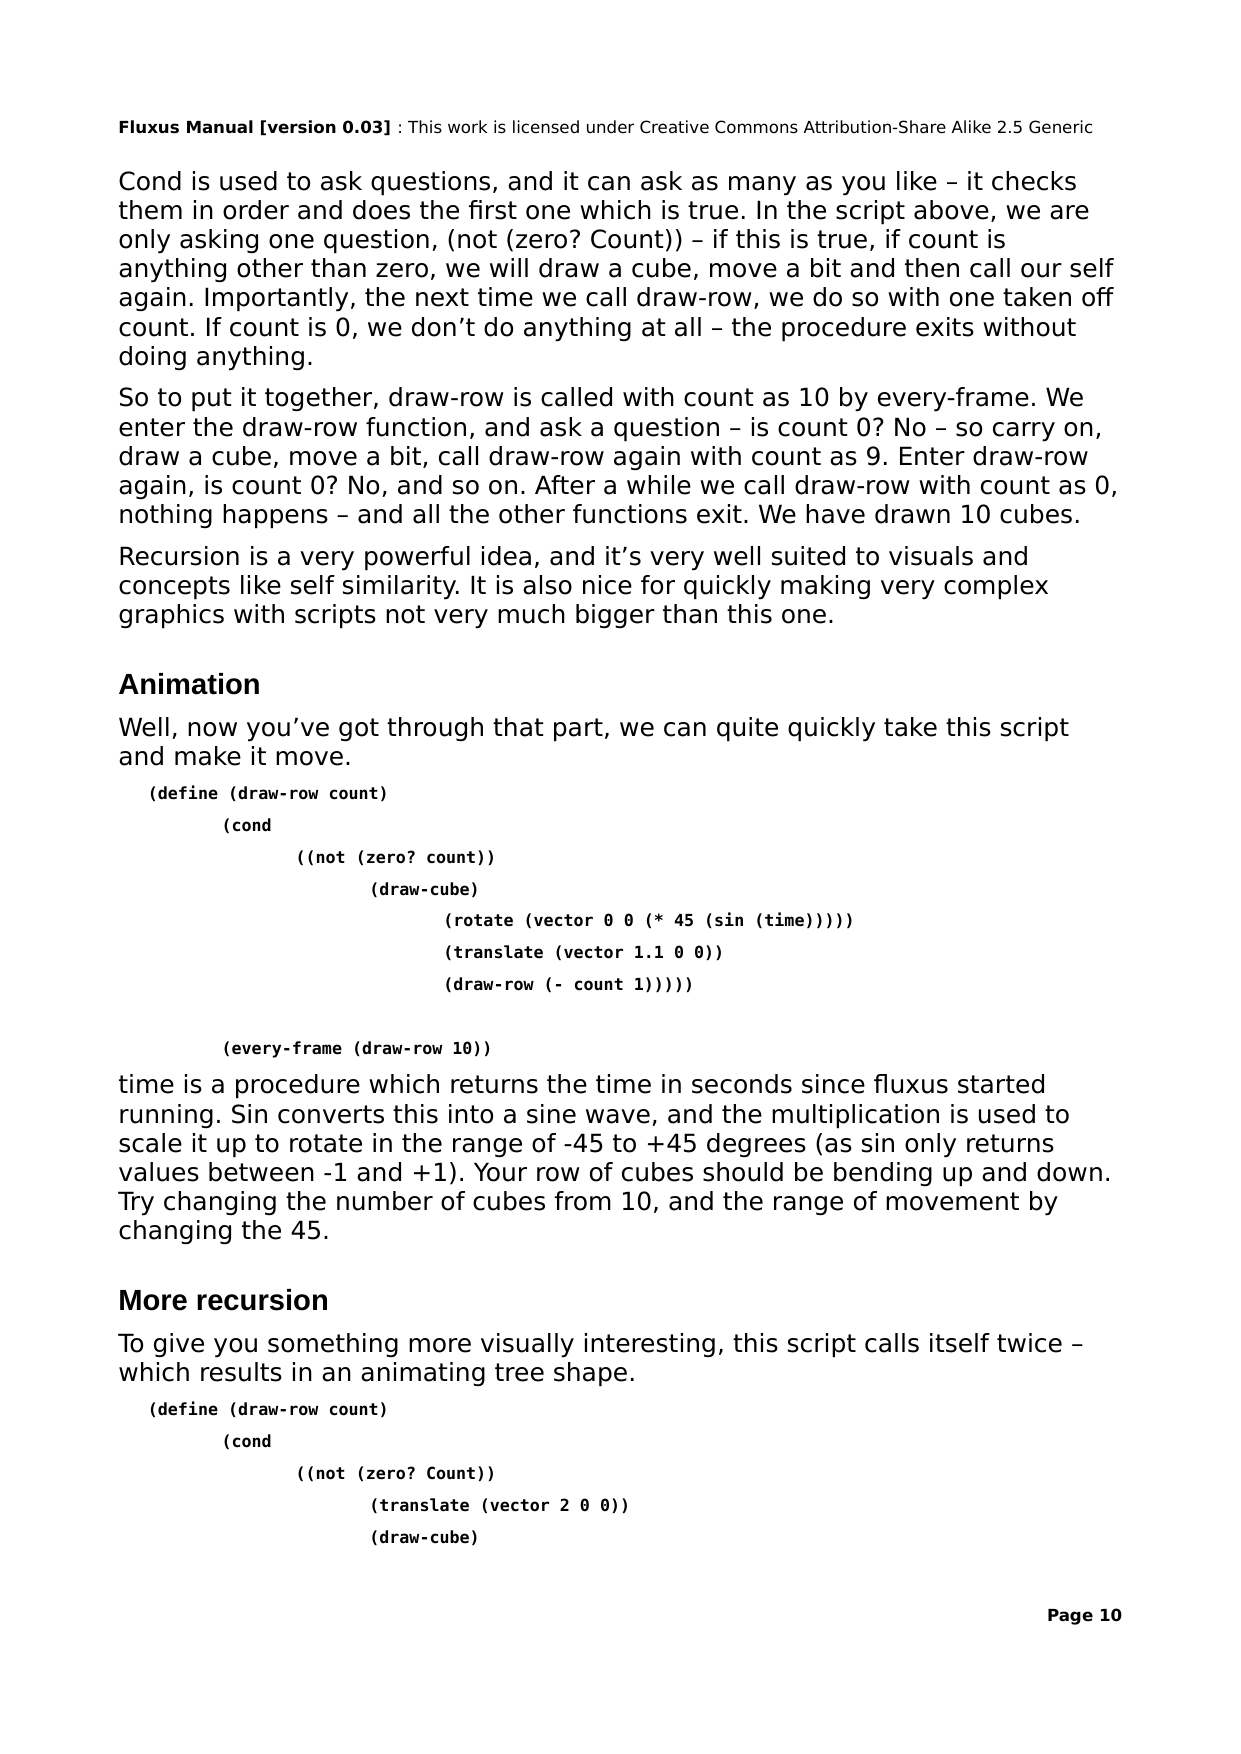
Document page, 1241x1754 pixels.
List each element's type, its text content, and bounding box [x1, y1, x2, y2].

text (draw-cube) [148, 879, 1122, 899]
text ((not (zero? count)) [148, 848, 1122, 867]
text (define (draw-row count) [148, 1400, 1122, 1419]
text So to put it together, draw-row is called with count as 10 by every-frame. We enter the draw-row function, and ask a question – is count 0? No – so carry on, draw a cube, move a bit, call draw-row again with count as 9. Enter draw-row again, is count 0? No, and so on. After a while we call draw-row with count as 0, nothing happens – and all the other functions exit. We have drawn 10 cubes. [118, 384, 1122, 529]
text (define (draw-row count) [148, 784, 1122, 803]
text (draw-cube) [148, 1528, 1122, 1547]
text (rotate (vector 0 0 (* 45 (sin (time))))) [148, 911, 1122, 931]
text (every-frame (draw-row 10)) [148, 1039, 1122, 1058]
subtitle Animation [118, 667, 1122, 701]
text (cond [148, 1432, 1122, 1451]
text (cond [148, 816, 1122, 835]
subtitle More recursion [118, 1283, 1122, 1317]
text (draw-row (- count 1))))) [148, 975, 1122, 994]
text Cond is used to ask questions, and it can ask as many as you like – it checks them in order and does the first one which is true. In the script above, we are only asking one question, (not (zero? Count)) – if this is true, if count is anything other than zero, we will draw a cube, move a bit and then call our self again. Importantly, the next time we call draw-row, we do so with one taken off count. If count is 0, we don’t do anything at all – the procedure exits without doing anything. [118, 167, 1122, 371]
text (translate (vector 2 0 0)) [148, 1496, 1122, 1515]
text To give you something more visually interesting, this script calls itself twice – which results in an animating tree shape. [118, 1329, 1122, 1388]
text Well, now you’ve got through that part, we can quite quickly take this script and make it move. [118, 713, 1122, 771]
text ((not (zero? Count)) [148, 1464, 1122, 1483]
text (translate (vector 1.1 0 0)) [148, 943, 1122, 963]
text Recursion is a very powerful idea, and it’s very well suited to visuals and concepts like self similarity. It is also nice for quickly making very complex graphics with scripts not very much bigger than this one. [118, 542, 1122, 629]
text time is a procedure which returns the time in seconds since fluxus started running. Sin converts this into a sine wave, and the multiplication is used to scale it up to rotate in the range of -45 to +45 degrees (as sin only returns values between -1 and +1). Your row of cubes should be bending up and down. Try changing the number of cubes from 10, and the range of movement by changing the 45. [118, 1071, 1122, 1246]
